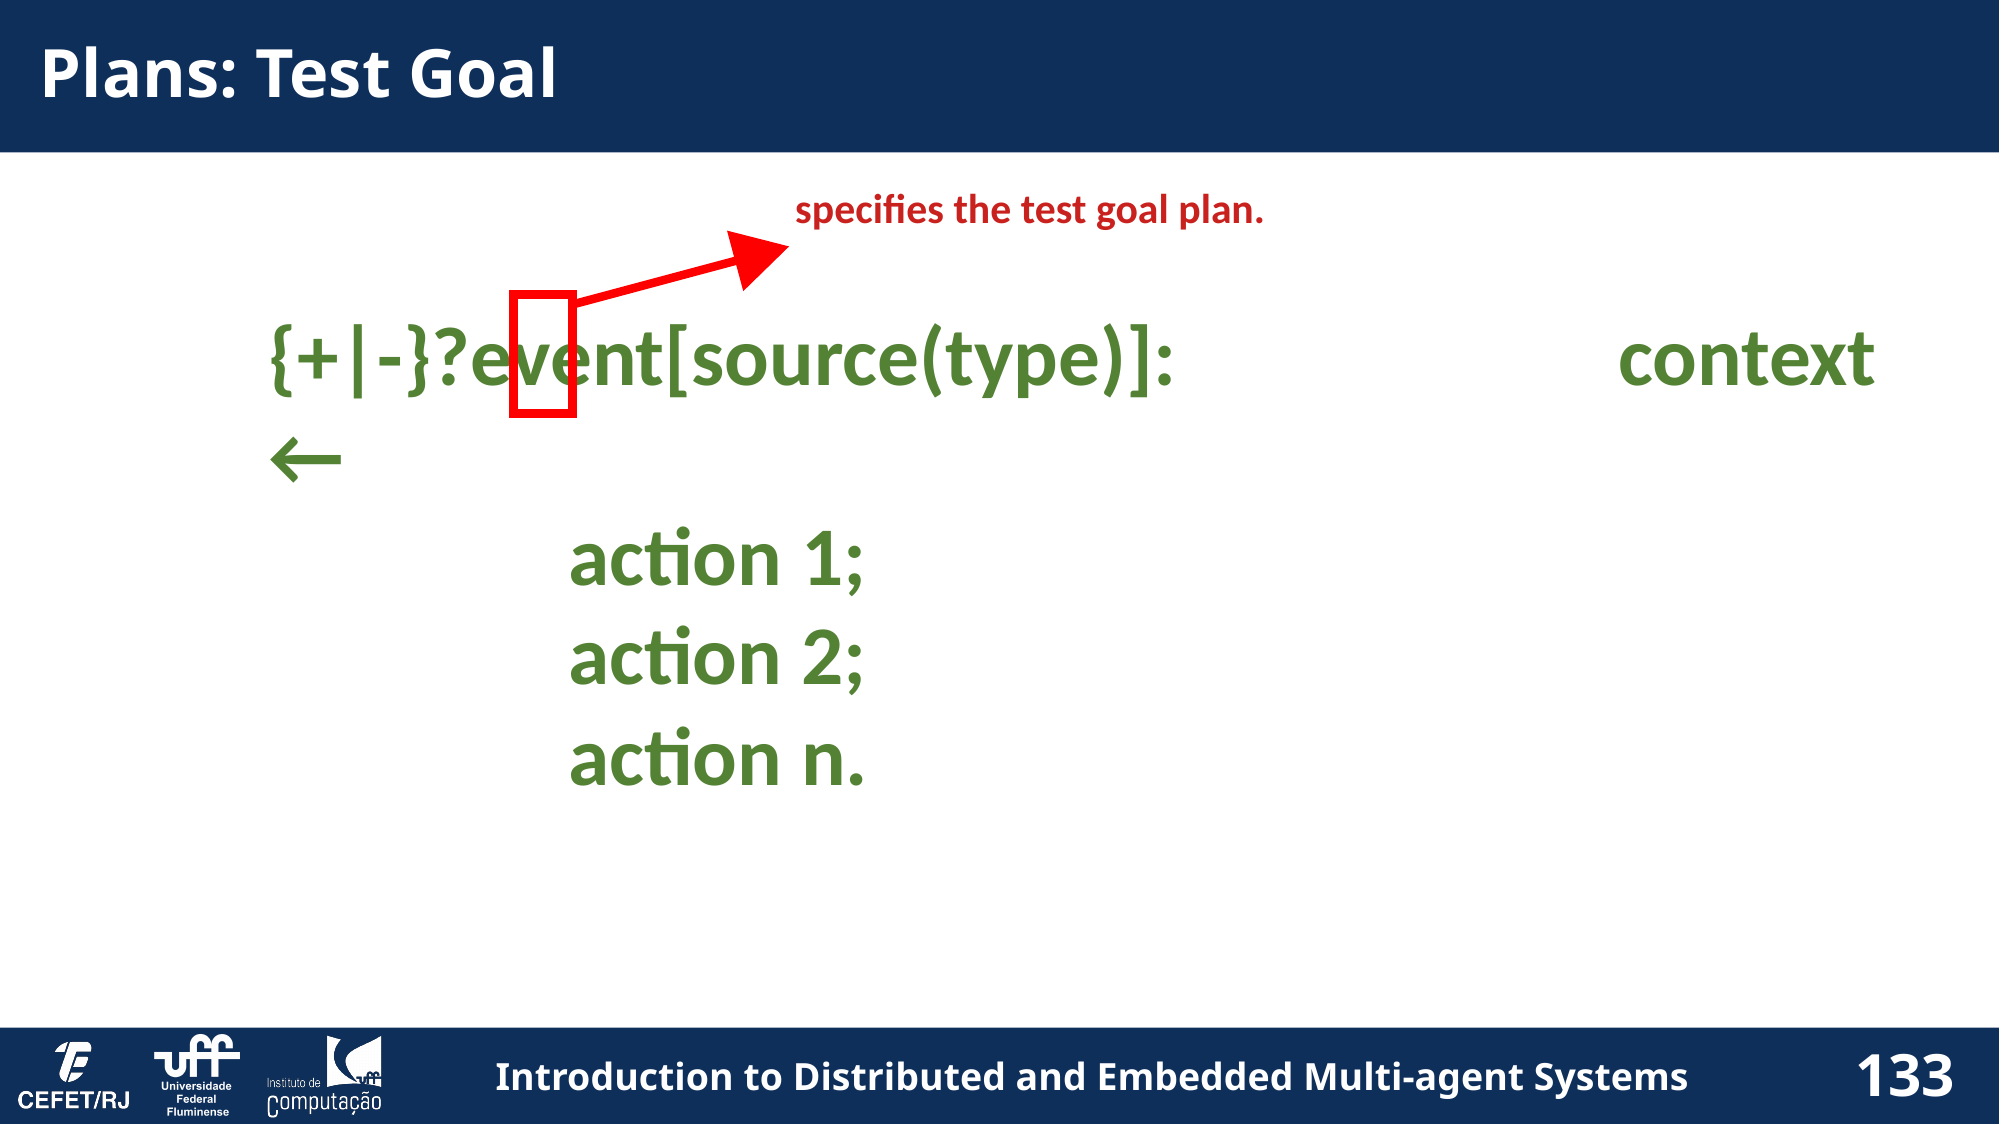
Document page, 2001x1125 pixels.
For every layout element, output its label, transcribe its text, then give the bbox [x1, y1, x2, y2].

text_box [571, 230, 790, 309]
picture [18, 1021, 129, 1125]
text_box {+|-}?event[source(type)]: context ← action 1; action 2; action n. [518, 299, 568, 409]
picture [153, 1033, 241, 1121]
text_box {+|-}?event[source(type)]: context ← action 1; action 2; action n. [253, 294, 1908, 810]
picture [265, 1033, 383, 1118]
text_box specifies the test goal plan. [779, 174, 1282, 240]
text_box Plans: Test Goal [25, 23, 1999, 119]
